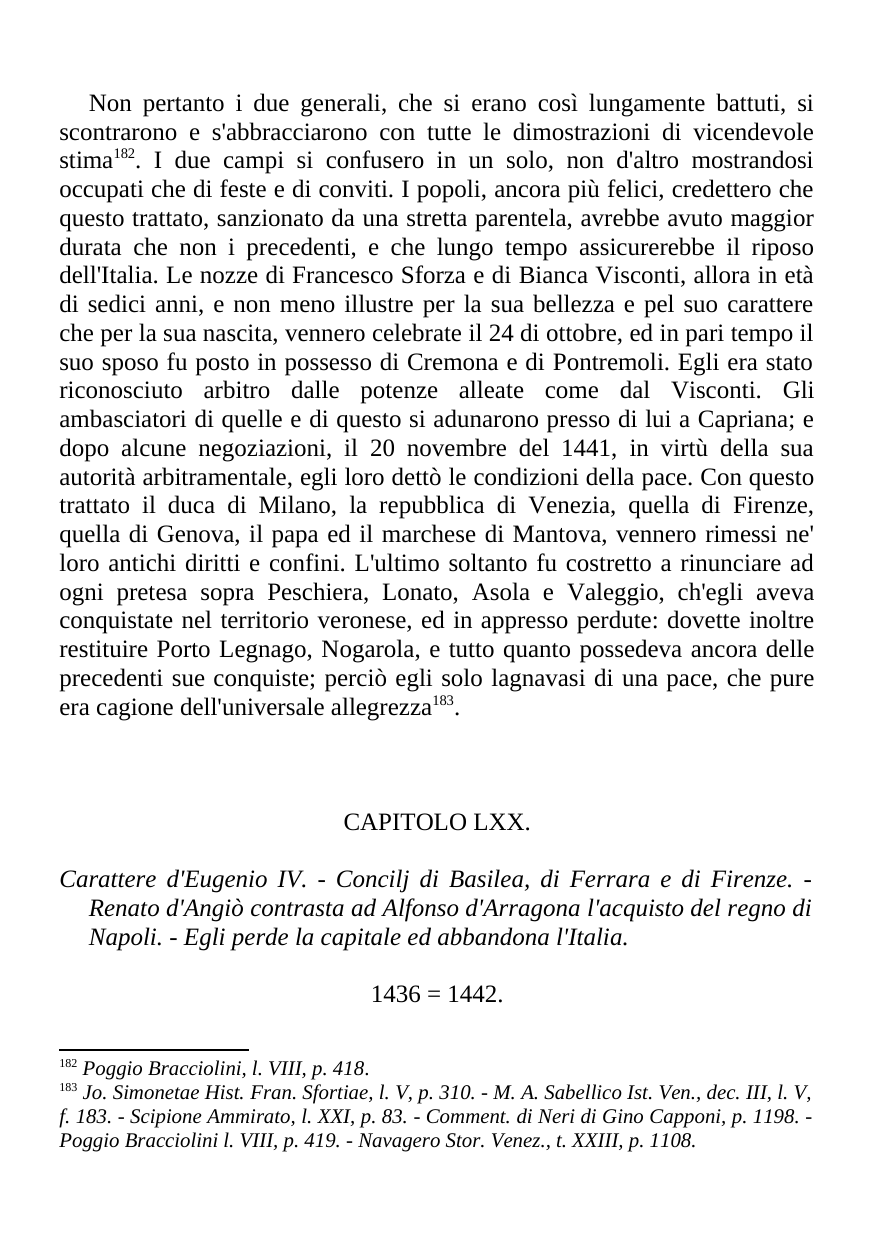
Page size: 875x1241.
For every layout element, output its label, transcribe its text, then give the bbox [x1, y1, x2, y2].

text Jo. Simonetae Hist. Fran. Sfortiae, l. V, p. 310. - M. A. Sabellico Ist. Ven., dec. III, l. V, f. 183. - Scipione Ammirato, l. XXI, p. 83. - Comment. di Neri di Gino Capponi, p. 1198. - Poggio Bracciolini l. VIII, p. 419. - Navagero Stor. Venez., t. XXIII, p. 1108. [59, 1080, 815, 1152]
text CAPITOLO LXX. [59, 807, 815, 835]
text Non pertanto i due generali, che si erano così lungamente battuti, si scontrarono e s'abbracciarono con tutte le dimostrazioni di vicendevole stima. I due campi si confusero in un solo, non d'altro mostrandosi occupati che di feste e di conviti. I popoli, ancora più felici, credettero che questo trattato, sanzionato da una stretta parentela, avrebbe avuto maggior durata che non i precedenti, e che lungo tempo assicurerebbe il riposo dell'Italia. Le nozze di Francesco Sforza e di Bianca Visconti, allora in età di sedici anni, e non meno illustre per la sua bellezza e pel suo carattere che per la sua nascita, vennero celebrate il 24 di ottobre, ed in pari tempo il suo sposo fu posto in possesso di Cremona e di Pontremoli. Egli era stato riconosciuto arbitro dalle potenze alleate come dal Visconti. Gli ambasciatori di quelle e di questo si adunarono presso di lui a Capriana; e dopo alcune negoziazioni, il 20 novembre del 1441, in virtù della sua autorità arbitramentale, egli loro dettò le condizioni della pace. Con questo trattato il duca di Milano, la repubblica di Venezia, quella di Firenze, quella di Genova, il papa ed il marchese di Mantova, vennero rimessi ne' loro antichi diritti e confini. L'ultimo soltanto fu costretto a rinunciare ad ogni pretesa sopra Peschiera, Lonato, Asola e Valeggio, ch'egli aveva conquistate nel territorio veronese, ed in appresso perdute: dovette inoltre restituire Porto Legnago, Nogarola, e tutto quanto possedeva ancora delle precedenti sue conquiste; perciò egli solo lagnavasi di una pace, che pure era cagione dell'universale allegrezza. [59, 88, 815, 720]
text Carattere d'Eugenio IV. - Concilj di Basilea, di Ferrara e di Firenze. - Renato d'Angiò contrasta ad Alfonso d'Arragona l'acquisto del regno di Napoli. - Egli perde la capitale ed abbandona l'Italia. [59, 864, 815, 950]
text Poggio Bracciolini, l. VIII, p. 418. [59, 1056, 815, 1080]
text 1436 = 1442. [59, 979, 815, 1008]
